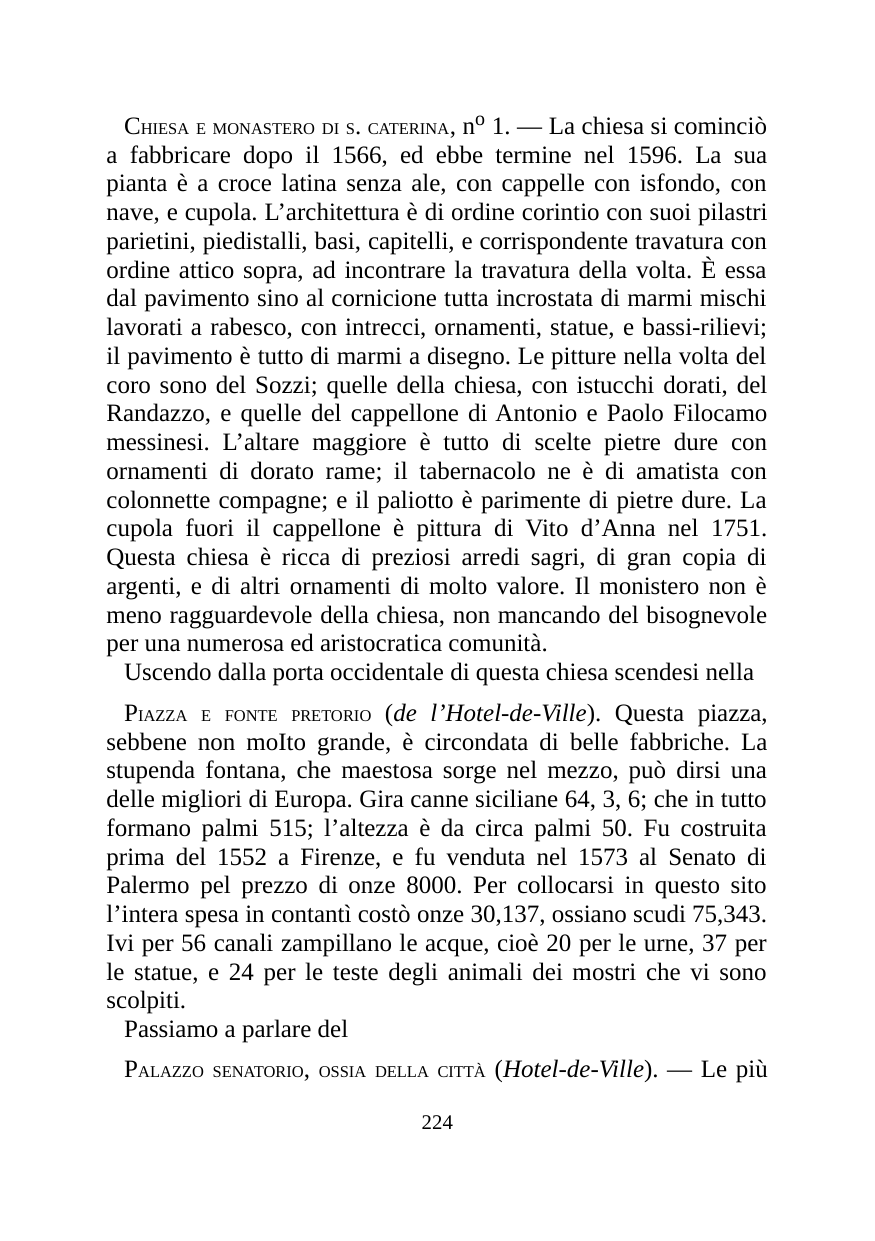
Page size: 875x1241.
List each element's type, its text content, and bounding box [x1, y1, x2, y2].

text Passiamo a parlare del [106, 1014, 768, 1043]
text Uscendo dalla porta occidentale di questa chiesa scendesi nella [106, 657, 768, 686]
text Palazzo senatorio, ossia della città (Hotel-de-Ville). — Le più [106, 1054, 768, 1083]
text Chiesa e monastero di s. caterina, no 1. — La chiesa si cominciò a fabbricare dopo il 1566, ed ebbe termine nel 1596. La sua pianta è a croce latina senza ale, con cappelle con isfondo, con nave, e cupola. L’architettura è di ordine corintio con suoi pilastri parietini, piedistalli, basi, capitelli, e corrispondente travatura con ordine attico sopra, ad incontrare la travatura della volta. È essa dal pavimento sino al cornicione tutta incrostata di marmi mischi lavorati a rabesco, con intrecci, ornamenti, statue, e bassi-rilievi; il pavimento è tutto di marmi a disegno. Le pitture nella volta del coro sono del Sozzi; quelle della chiesa, con istucchi dorati, del Randazzo, e quelle del cappellone di Antonio e Paolo Filocamo messinesi. L’altare maggiore è tutto di scelte pietre dure con ornamenti di dorato rame; il tabernacolo ne è di amatista con colonnette compagne; e il paliotto è parimente di pietre dure. La cupola fuori il cappellone è pittura di Vito d’Anna nel 1751. Questa chiesa è ricca di preziosi arredi sagri, di gran copia di argenti, e di altri ornamenti di molto valore. Il monistero non è meno ragguardevole della chiesa, non mancando del bisognevole per una numerosa ed aristocratica comunità. [106, 106, 768, 657]
text Piazza e fonte pretorio (de l’Hotel-de-Ville). Questa piazza, sebbene non moIto grande, è circondata di belle fabbriche. La stupenda fontana, che maestosa sorge nel mezzo, può dirsi una delle migliori di Europa. Gira canne siciliane 64, 3, 6; che in tutto formano palmi 515; l’altezza è da circa palmi 50. Fu costruita prima del 1552 a Firenze, e fu venduta nel 1573 al Senato di Palermo pel prezzo di onze 8000. Per collocarsi in questo sito l’intera spesa in contantì costò onze 30,137, ossiano scudi 75,343. Ivi per 56 canali zampillano le acque, cioè 20 per le urne, 37 per le statue, e 24 per le teste degli animali dei mostri che vi sono scolpiti. [106, 698, 768, 1014]
